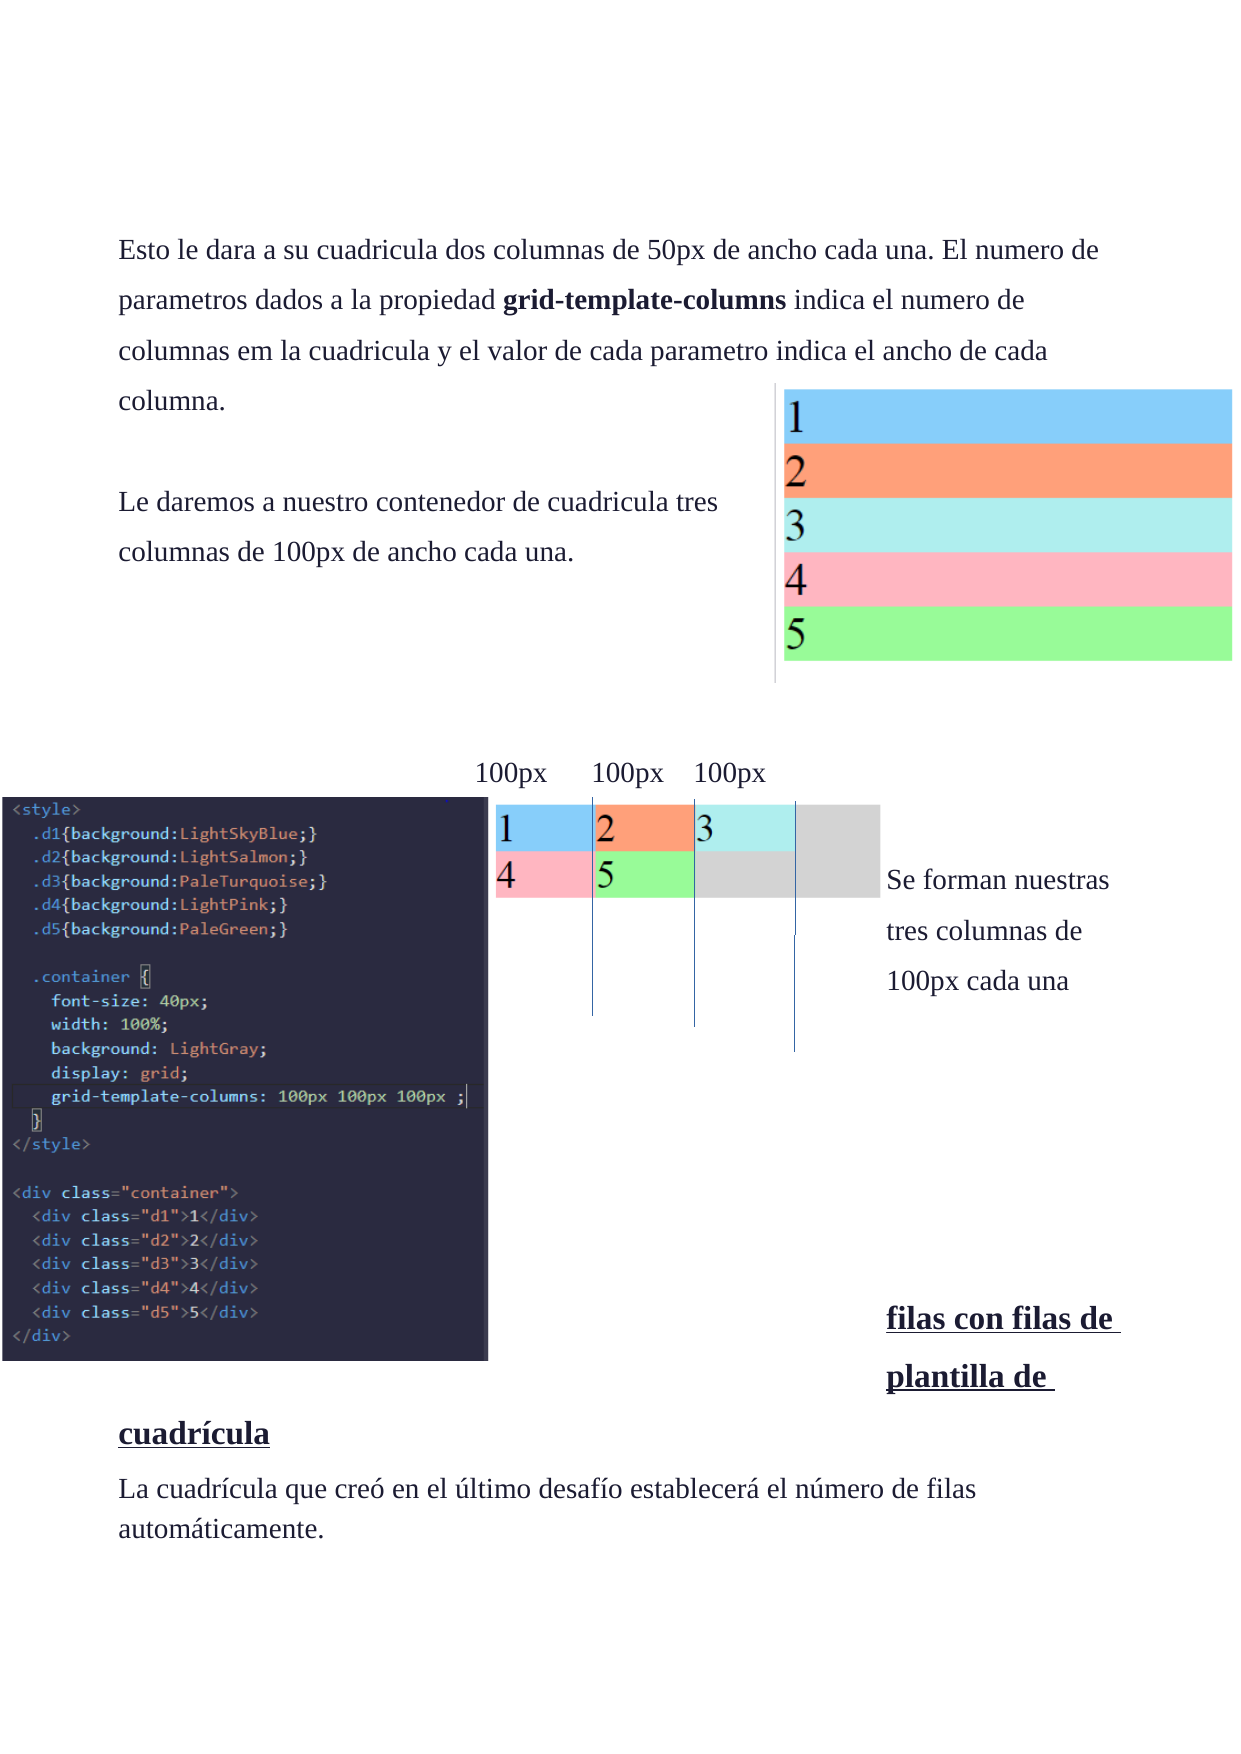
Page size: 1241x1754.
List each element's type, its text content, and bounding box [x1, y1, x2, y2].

text tres columnas de 100px cada una [887, 913, 1122, 997]
picture [774, 383, 1240, 683]
text Se forman nuestras [887, 862, 1122, 896]
text 100px 100px 100px [118, 755, 1122, 789]
picture [2, 797, 887, 1361]
text Esto le dara a su cuadricula dos columnas de 50px de ancho cada una. El numero de parametros dados a la propiedad grid-template-columns indica el numero de columnas em la cuadricula y el valor de cada parametro indica el ancho de cada columna. [118, 232, 1122, 417]
text Le daremos a nuestro contenedor de cuadricula tres columnas de 100px de ancho cada una. [118, 484, 774, 567]
text La cuadrícula que creó en el último desafío establecerá el número de filas automáticamente. [118, 1471, 1122, 1544]
text filas con filas de plantilla de cuadrícula [118, 1298, 1122, 1452]
